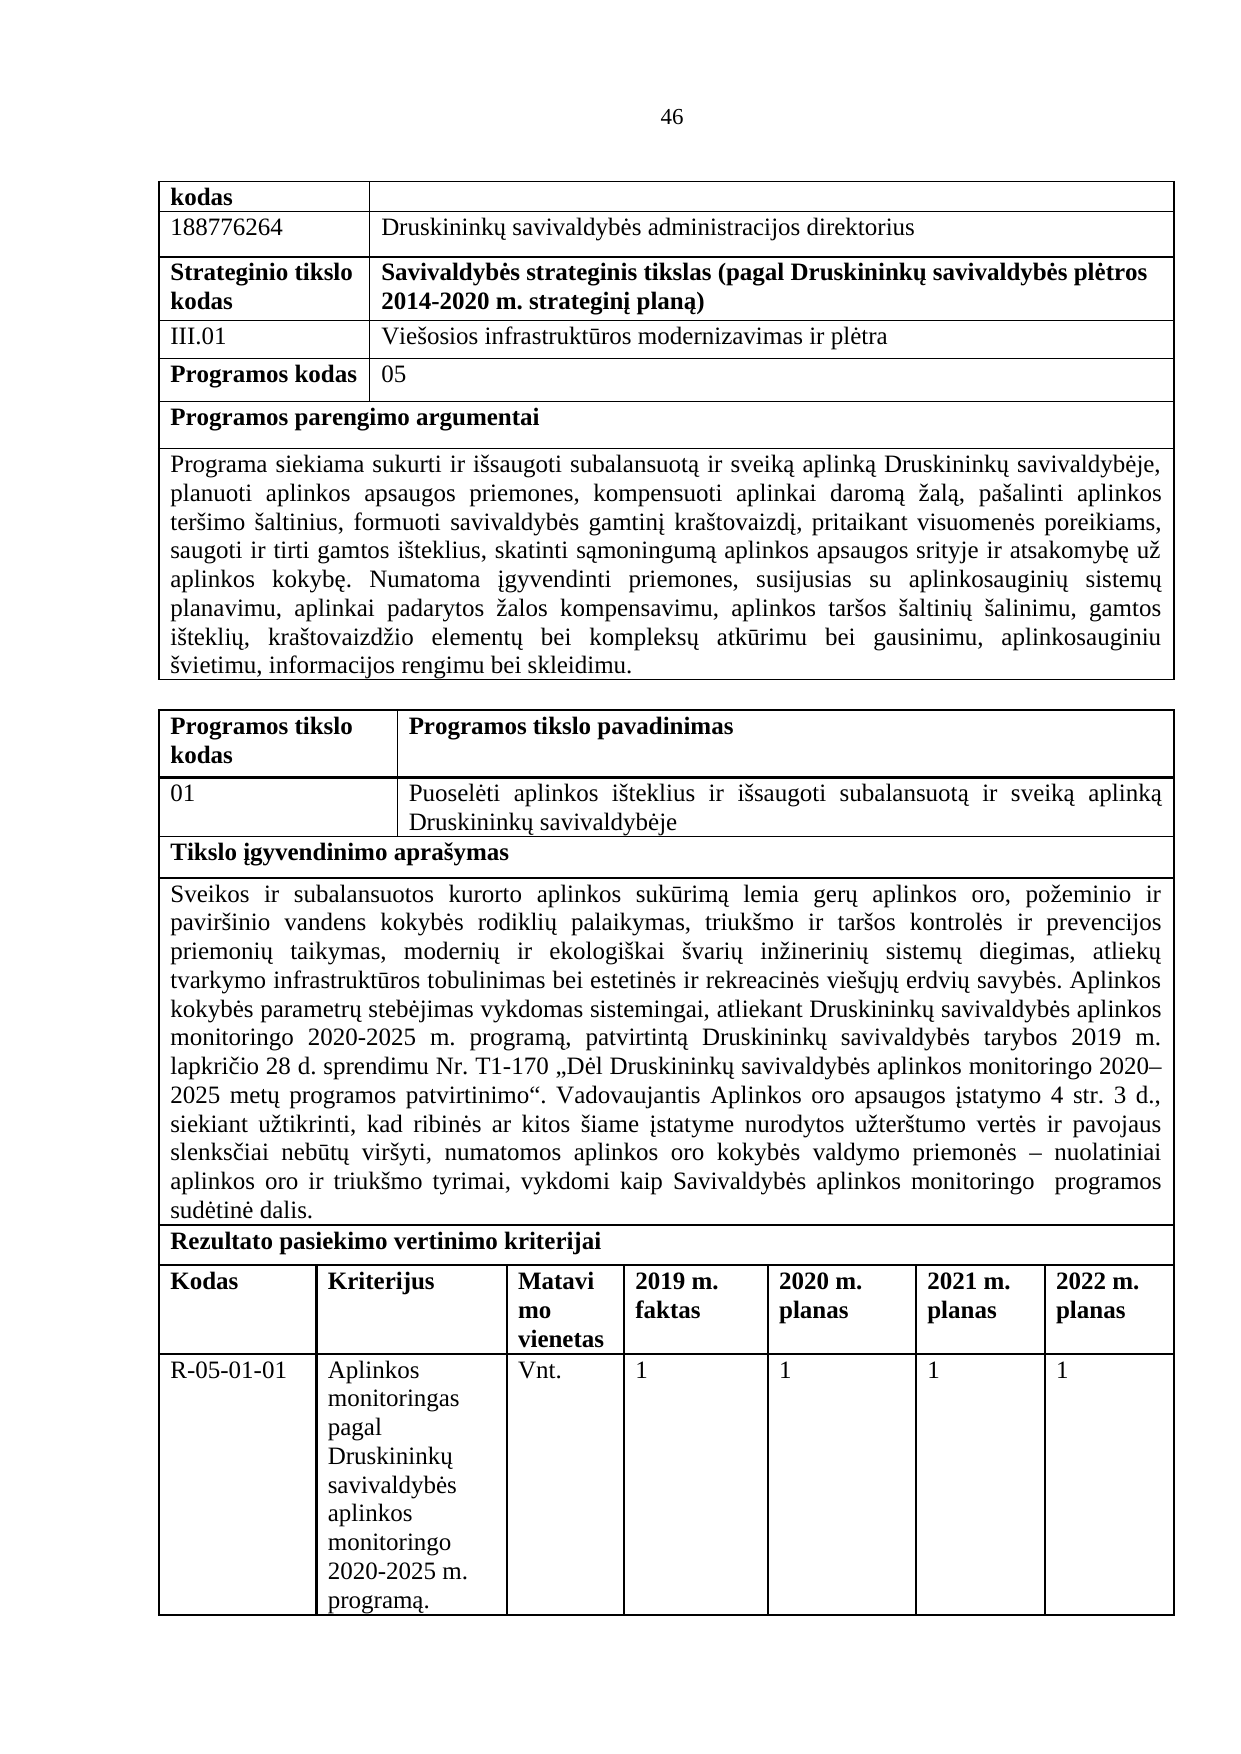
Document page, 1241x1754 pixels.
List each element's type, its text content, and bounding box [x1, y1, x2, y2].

table_cell R-05-01-01 [160, 1355, 315, 1613]
table_cell Kriterijus [318, 1266, 506, 1353]
table_cell 2021 m. planas [917, 1266, 1044, 1353]
table_cell Strateginio tikslo kodas [160, 258, 369, 320]
table_cell Programa siekiama sukurti ir išsaugoti subalansuotą ir sveiką aplinką Druskininkų savivaldybėje, planuoti aplinkos apsaugos priemones, kompensuoti aplinkai daromą žalą, pašalinti aplinkos teršimo šaltinius, formuoti savivaldybės gamtinį kraštovaizdį, pritaikant visuomenės poreikiams, saugoti ir tirti gamtos išteklius, skatinti sąmoningumą aplinkos apsaugos srityje ir atsakomybę už aplinkos kokybę. Numatoma įgyvendinti priemones, susijusias su aplinkosauginių sistemų planavimu, aplinkai padarytos žalos kompensavimu, aplinkos taršos šaltinių šalinimu, gamtos išteklių, kraštovaizdžio elementų bei kompleksų atkūrimu bei gausinimu, aplinkosauginiu švietimu, informacijos rengimu bei skleidimu. [160, 449, 1173, 679]
table_cell 05 [370, 359, 1173, 401]
table_cell 2020 m. planas [769, 1266, 915, 1353]
table_cell Kodas [160, 1266, 315, 1353]
table_cell 1 [917, 1355, 1044, 1613]
table_cell Sveikos ir subalansuotos kurorto aplinkos sukūrimą lemia gerų aplinkos oro, požeminio ir paviršinio vandens kokybės rodiklių palaikymas, triukšmo ir taršos kontrolės ir prevencijos priemonių taikymas, modernių ir ekologiškai švarių inžinerinių sistemų diegimas, atliekų tvarkymo infrastruktūros tobulinimas bei estetinės ir rekreacinės viešųjų erdvių savybės. Aplinkos kokybės parametrų stebėjimas vykdomas sistemingai, atliekant Druskininkų savivaldybės aplinkos monitoringo 2020-2025 m. programą, patvirtintą Druskininkų savivaldybės tarybos 2019 m. lapkričio 28 d. sprendimu Nr. T1-170 „Dėl Druskininkų savivaldybės aplinkos monitoringo 2020–2025 metų programos patvirtinimo“. Vadovaujantis Aplinkos oro apsaugos įstatymo 4 str. 3 d., siekiant užtikrinti, kad ribinės ar kitos šiame įstatyme nurodytos užterštumo vertės ir pavojaus slenksčiai nebūtų viršyti, numatomos aplinkos oro kokybės valdymo priemonės – nuolatiniai aplinkos oro ir triukšmo tyrimai, vykdomi kaip Savivaldybės aplinkos monitoringo programos sudėtinė dalis. [160, 879, 1173, 1224]
table_cell Programos kodas [160, 359, 369, 401]
table_cell kodas [160, 182, 369, 211]
table_cell 1 [1046, 1355, 1173, 1613]
table_cell 2019 m. faktas [625, 1266, 767, 1353]
table_cell Programos parengimo argumentai [160, 402, 1173, 448]
table_header Programos tikslo kodas [160, 711, 397, 776]
table_header Programos tikslo pavadinimas [398, 711, 1173, 776]
table_cell Savivaldybės strateginis tikslas (pagal Druskininkų savivaldybės plėtros 2014-2020 m. strateginį planą) [370, 258, 1173, 320]
table_cell Matavimo vienetas [508, 1266, 623, 1353]
table_cell Rezultato pasiekimo vertinimo kriterijai [160, 1226, 1173, 1264]
table_cell 1 [769, 1355, 915, 1613]
table_cell 2022 m. planas [1046, 1266, 1173, 1353]
table_cell Viešosios infrastruktūros modernizavimas ir plėtra [370, 321, 1173, 358]
table_cell Aplinkos monitoringas pagal Druskininkų savivaldybės aplinkos monitoringo 2020-2025 m. programą. [318, 1355, 506, 1613]
table_cell 1 [625, 1355, 767, 1613]
table_cell Tikslo įgyvendinimo aprašymas [160, 837, 1173, 877]
table_cell III.01 [160, 321, 369, 358]
table_cell Druskininkų savivaldybės administracijos direktorius [370, 212, 1173, 256]
table_cell 01 [160, 779, 397, 836]
table_cell [370, 182, 1173, 211]
table_cell Puoselėti aplinkos išteklius ir išsaugoti subalansuotą ir sveiką aplinką Druskininkų savivaldybėje [398, 779, 1173, 836]
table_cell Vnt. [508, 1355, 623, 1613]
table_cell 188776264 [160, 212, 369, 256]
